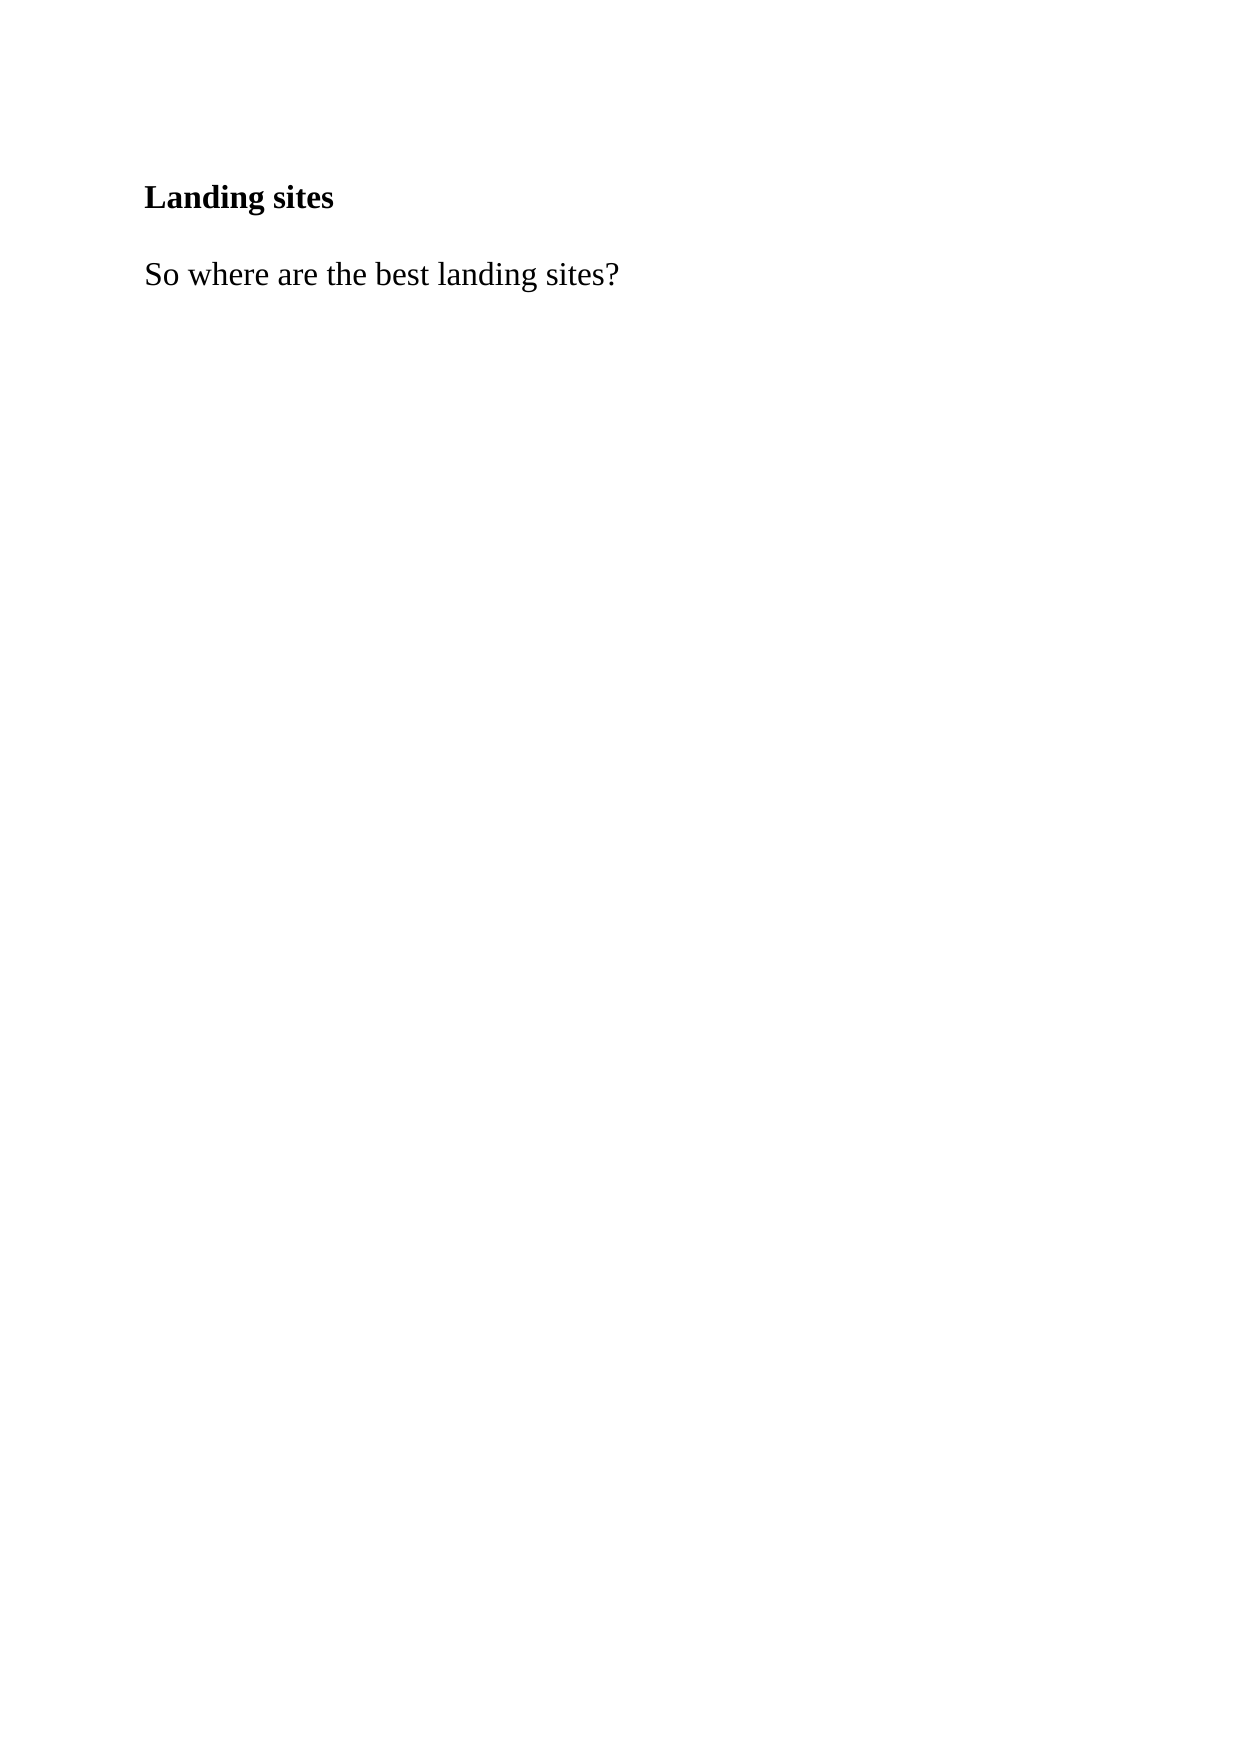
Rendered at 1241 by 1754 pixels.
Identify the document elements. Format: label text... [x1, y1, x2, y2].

text So where are the best landing sites? [144, 254, 1044, 292]
text Landing sites [144, 177, 1044, 216]
